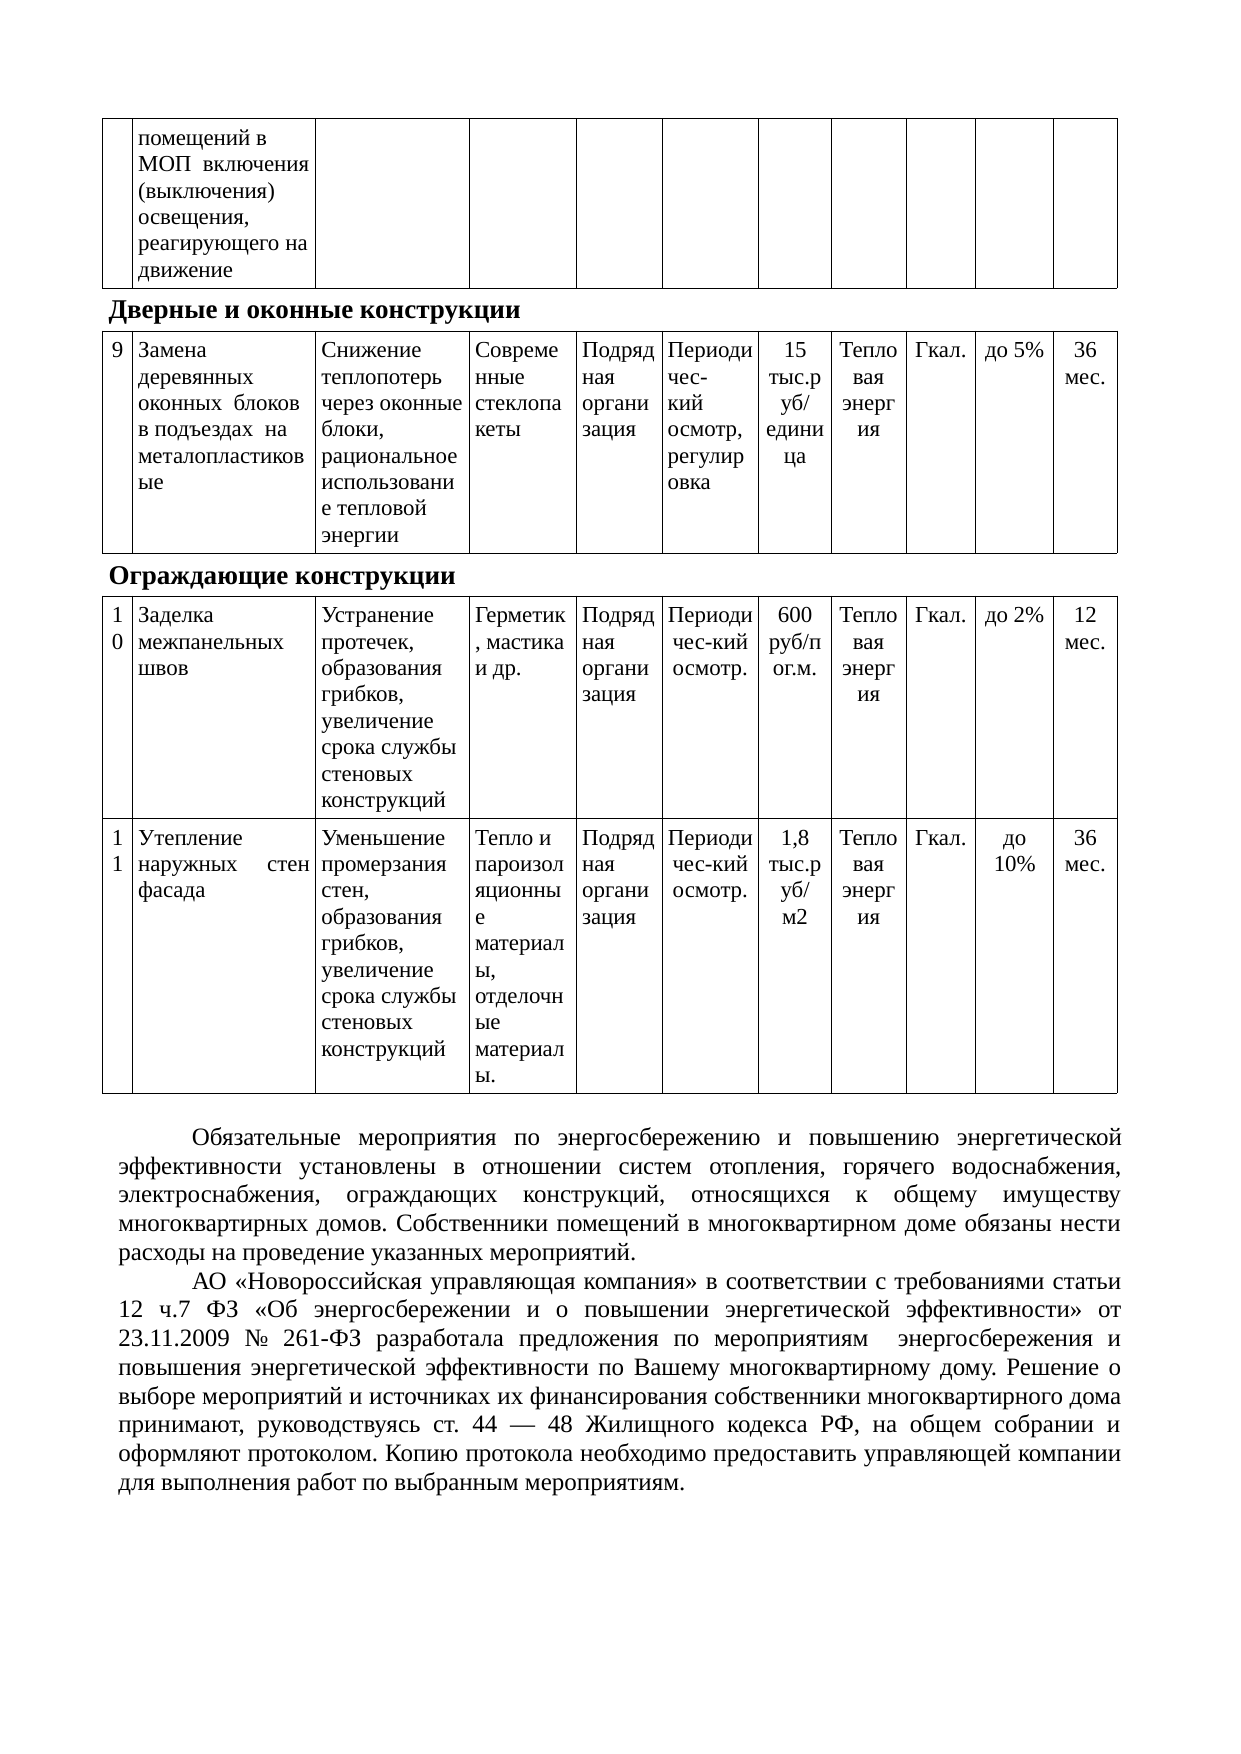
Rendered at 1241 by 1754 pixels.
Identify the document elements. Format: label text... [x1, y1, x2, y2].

table_cell [1118, 596, 1122, 818]
table_cell Дверные и оконные конструкции [103, 288, 1122, 331]
table_cell 11 [103, 819, 132, 1093]
table_cell [1054, 119, 1117, 288]
text АО «Новороссийская управляющая компания» в соответствии с требованиями статьи 12 ч.7 ФЗ «Об энергосбережении и о повышении энергетической эффективности» от 23.11.2009 № 261-ФЗ разработала предложения по мероприятиям энергосбережения и повышения энергетической эффективности по Вашему многоквартирному дому. Решение о выборе мероприятий и источниках их финансирования собственники многоквартирного дома принимают, руководствуясь ст. 44 — 48 Жилищного кодекса РФ, на общем собрании и оформляют протоколом. Копию протокола необходимо предоставить управляющей компании для выполнения работ по выбранным мероприятиям. [118, 1266, 1122, 1496]
table_cell Герметик, мастика и др. [470, 597, 576, 818]
table_cell Снижение теплопотерь через оконные блоки, рациональное использование тепловой энергии [316, 332, 469, 553]
table_cell [1118, 331, 1122, 553]
table_cell Гкал. [907, 819, 975, 1093]
table_cell до 2% [976, 597, 1053, 818]
table_cell 36 мес. [1054, 819, 1117, 1093]
table_cell [663, 119, 758, 288]
table_cell [316, 119, 469, 288]
table_cell Ограждающие конструкции [103, 553, 1122, 596]
table_cell Подрядная организация [577, 332, 662, 553]
table_cell [976, 119, 1053, 288]
table_cell [103, 119, 132, 288]
table_cell Тепловая энергия [832, 597, 906, 818]
table_cell Тепло и пароизоляционные материалы, отделочные материалы. [470, 819, 576, 1093]
table_cell Периодичес-кий осмотр. [663, 819, 758, 1093]
table_cell 15 тыс.руб/ единица [759, 332, 831, 553]
table_cell Гкал. [907, 597, 975, 818]
table_cell 600 руб/пог.м. [759, 597, 831, 818]
table_cell 10 [103, 597, 132, 818]
table_cell [1118, 818, 1122, 1093]
table_cell [759, 119, 831, 288]
table_cell Заделка межпанельных швов [133, 597, 315, 818]
table_cell Устранение протечек, образования грибков, увеличение срока службы стеновых конструкций [316, 597, 469, 818]
table_cell [907, 119, 975, 288]
table_cell 12 мес. [1054, 597, 1117, 818]
table_cell Уменьшение промерзания стен, образования грибков, увеличение срока службы стеновых конструкций [316, 819, 469, 1093]
table_cell 1,8 тыс.руб/ м2 [759, 819, 831, 1093]
table_cell Подрядная организация [577, 597, 662, 818]
table_cell Периодичес- кий осмотр, регулировка [663, 332, 758, 553]
table_cell Подрядная организация [577, 819, 662, 1093]
table_cell Замена деревянных оконных блоков в подъездах на металопластиковые [133, 332, 315, 553]
table_cell [832, 119, 906, 288]
table_cell [470, 119, 576, 288]
table_cell Тепловая энергия [832, 819, 906, 1093]
table_cell Современные стеклопакеты [470, 332, 576, 553]
table_cell 36 мес. [1054, 332, 1117, 553]
table_cell до 5% [976, 332, 1053, 553]
table_cell 9 [103, 332, 132, 553]
text Обязательные мероприятия по энергосбережению и повышению энергетической эффективности установлены в отношении систем отопления, горячего водоснабжения, электроснабжения, ограждающих конструкций, относящихся к общему имуществу многоквартирных домов. Собственники помещений в многоквартирном доме обязаны нести расходы на проведение указанных мероприятий. [118, 1122, 1122, 1266]
table_cell Утепление наружных стен фасада [133, 819, 315, 1093]
table_cell Гкал. [907, 332, 975, 553]
table_cell [1118, 118, 1122, 288]
table_cell Периодичес-кий осмотр. [663, 597, 758, 818]
table_cell до 10% [976, 819, 1053, 1093]
table_cell помещений в МОП включения (выключения) освещения, реагирующего на движение [133, 119, 315, 288]
table_cell Тепловая энергия [832, 332, 906, 553]
table_cell [577, 119, 662, 288]
